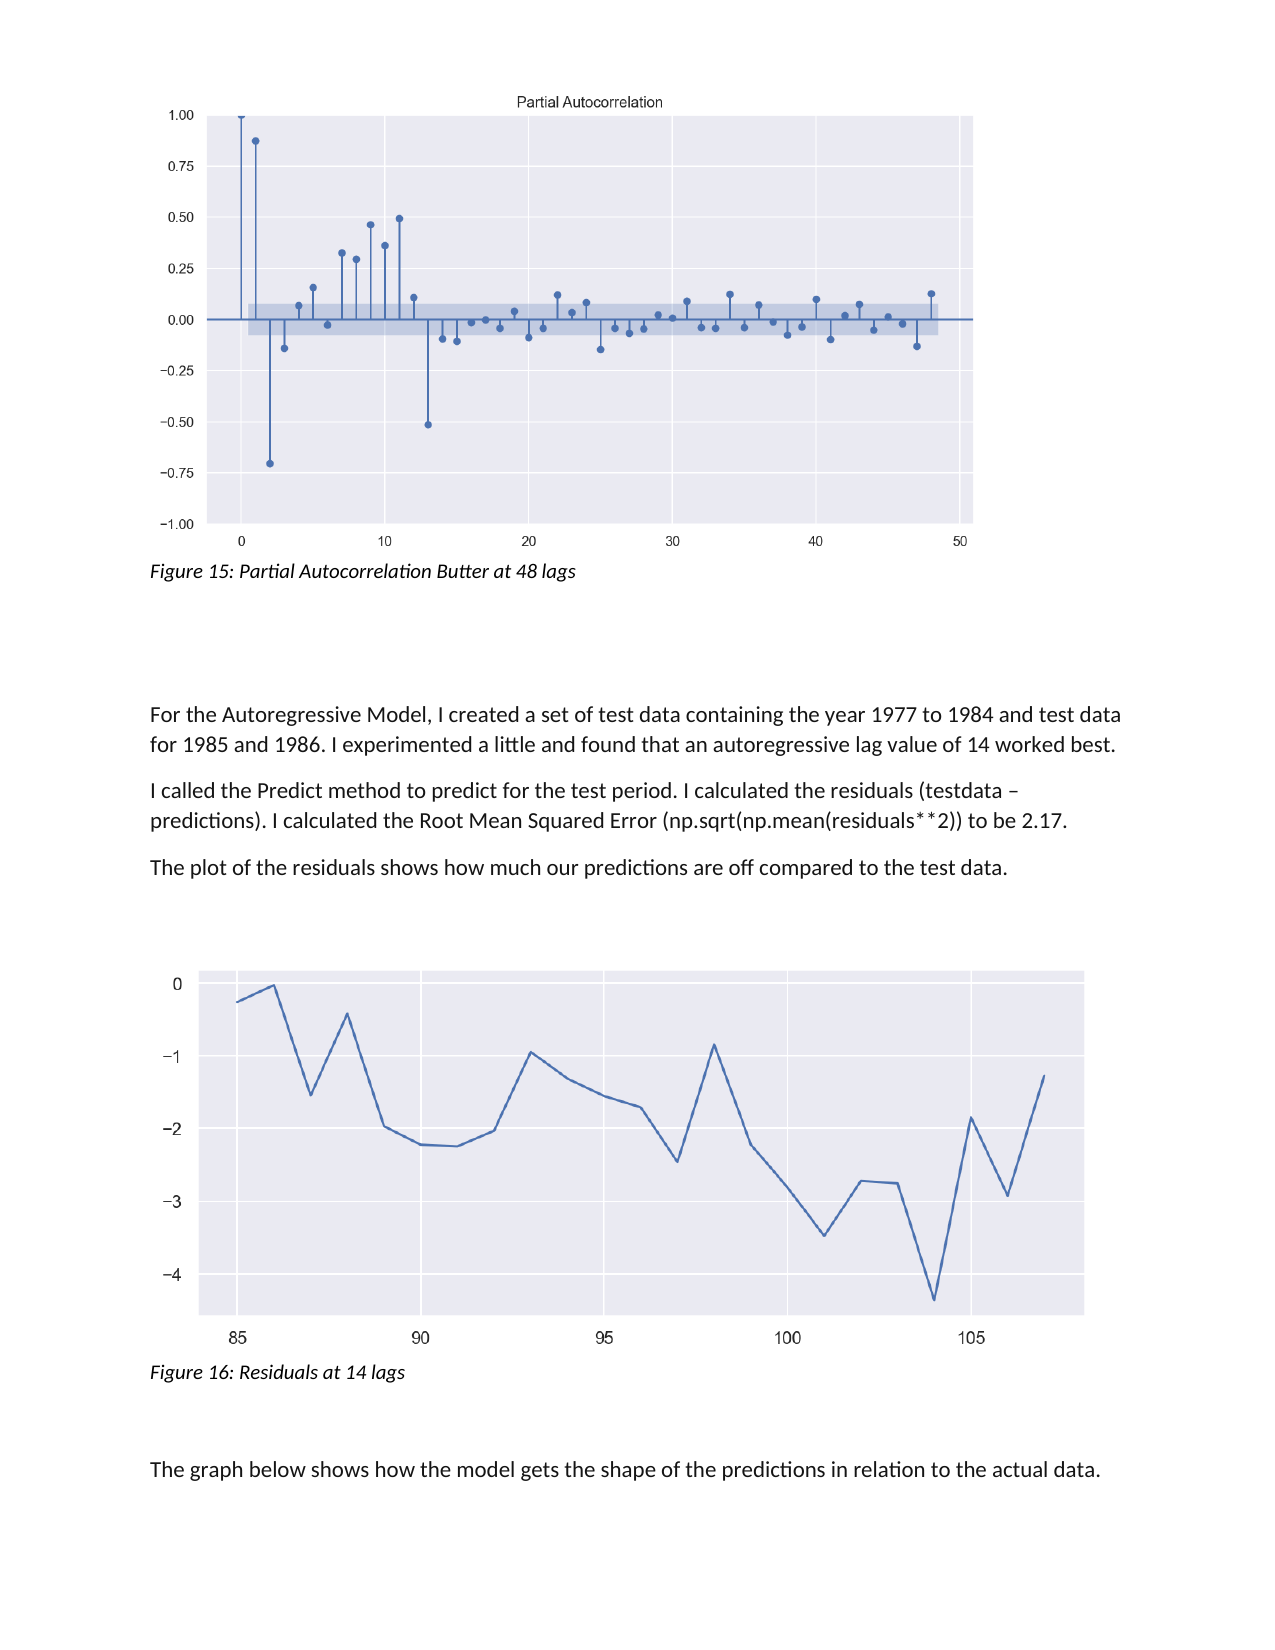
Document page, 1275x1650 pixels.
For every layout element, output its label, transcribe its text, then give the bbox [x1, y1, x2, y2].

text The plot of the residuals shows how much our predictions are off compared to the test data. [150, 853, 1125, 881]
picture [150, 958, 1095, 1358]
text Figure 15: Partial Autocorrelation Butter at 48 lags [150, 557, 981, 583]
text I called the Predict method to predict for the test period. I calculated the residuals (testdata – predictions). I calculated the Root Mean Squared Error (np.sqrt(np.mean(residuals**2)) to be 2.17. [150, 776, 1125, 834]
text The graph below shows how the model gets the shape of the predictions in relation to the actual data. [150, 1456, 1125, 1483]
picture [150, 87, 982, 557]
text Figure 16: Residuals at 14 lags [150, 1358, 1094, 1385]
text For the Autoregressive Model, I created a set of test data containing the year 1977 to 1984 and test data for 1985 and 1986. I experimented a little and found that an autoregressive lag value of 14 worked best. [150, 700, 1125, 758]
